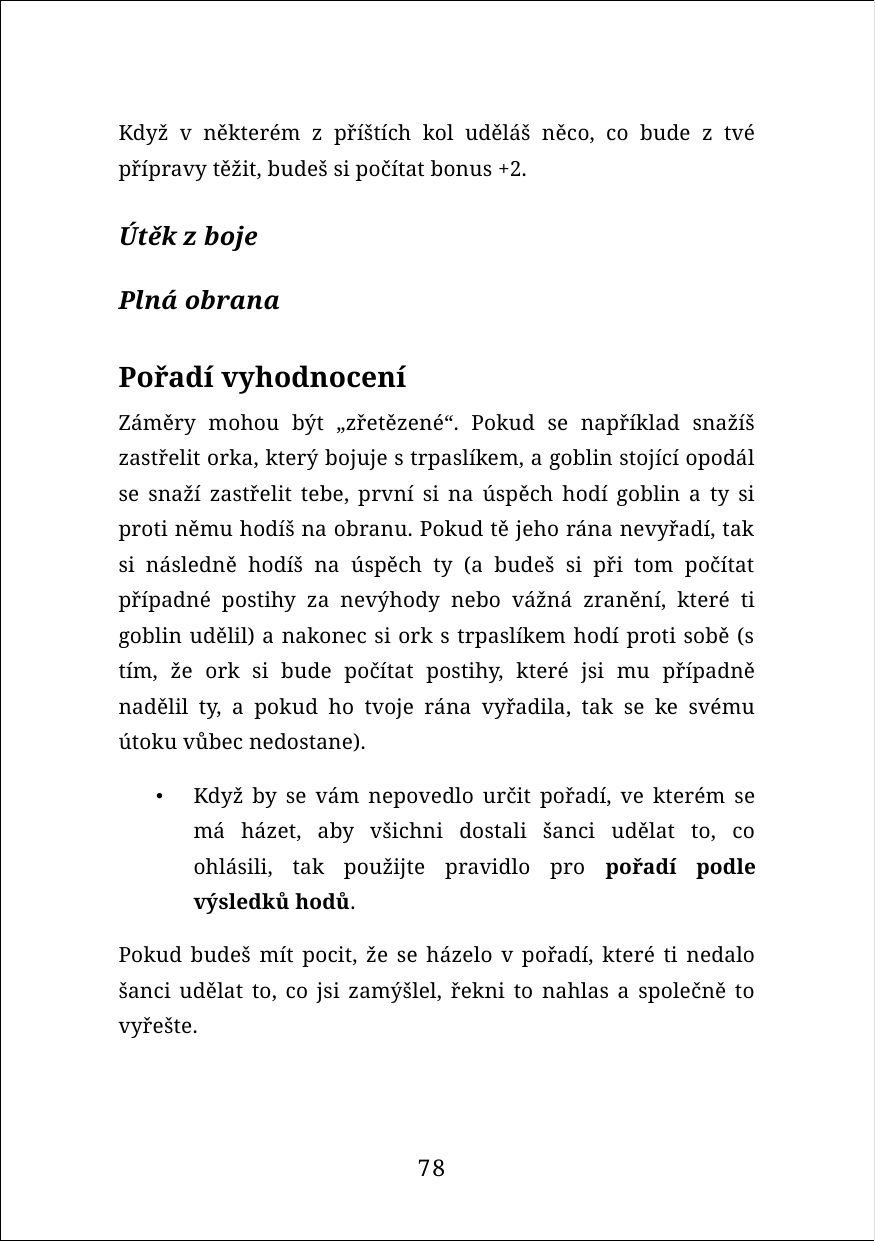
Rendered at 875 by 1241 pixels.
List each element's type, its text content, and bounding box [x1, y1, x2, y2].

text Když v některém z příštích kol uděláš něco, co bude z tvé přípravy těžit, budeš si počítat bonus +2. [118, 118, 756, 182]
text Pokud budeš mít pocit, že se házelo v pořadí, které ti nedalo šanci udělat to, co jsi zamýšlel, řekni to nahlas a společně to vyřešte. [118, 941, 756, 1040]
subtitle Útěk z boje [118, 219, 756, 253]
subtitle Pořadí vyhodnocení [118, 358, 756, 396]
subtitle Plná obrana [118, 282, 756, 316]
text Záměry mohou být „zřetězené“. Pokud se například snažíš zastřelit orka, který bojuje s trpaslíkem, a goblin stojící opodál se snaží zastřelit tebe, první si na úspěch hodí goblin a ty si proti němu hodíš na obranu. Pokud tě jeho rána nevyřadí, tak si následně hodíš na úspěch ty (a budeš si při tom počítat případné postihy za nevýhody nebo vážná zranění, které ti goblin udělil) a nakonec si ork s trpaslíkem hodí proti sobě (s tím, že ork si bude počítat postihy, které jsi mu případně nadělil ty, a pokud ho tvoje rána vyřadila, tak se ke svému útoku vůbec nedostane). [118, 408, 756, 756]
list Když by se vám nepovedlo určit pořadí, ve kterém se má házet, aby všichni dostali šanci udělat to, co ohlásili, tak použijte pravidlo pro pořadí podle výsledků hodů. [156, 781, 756, 916]
